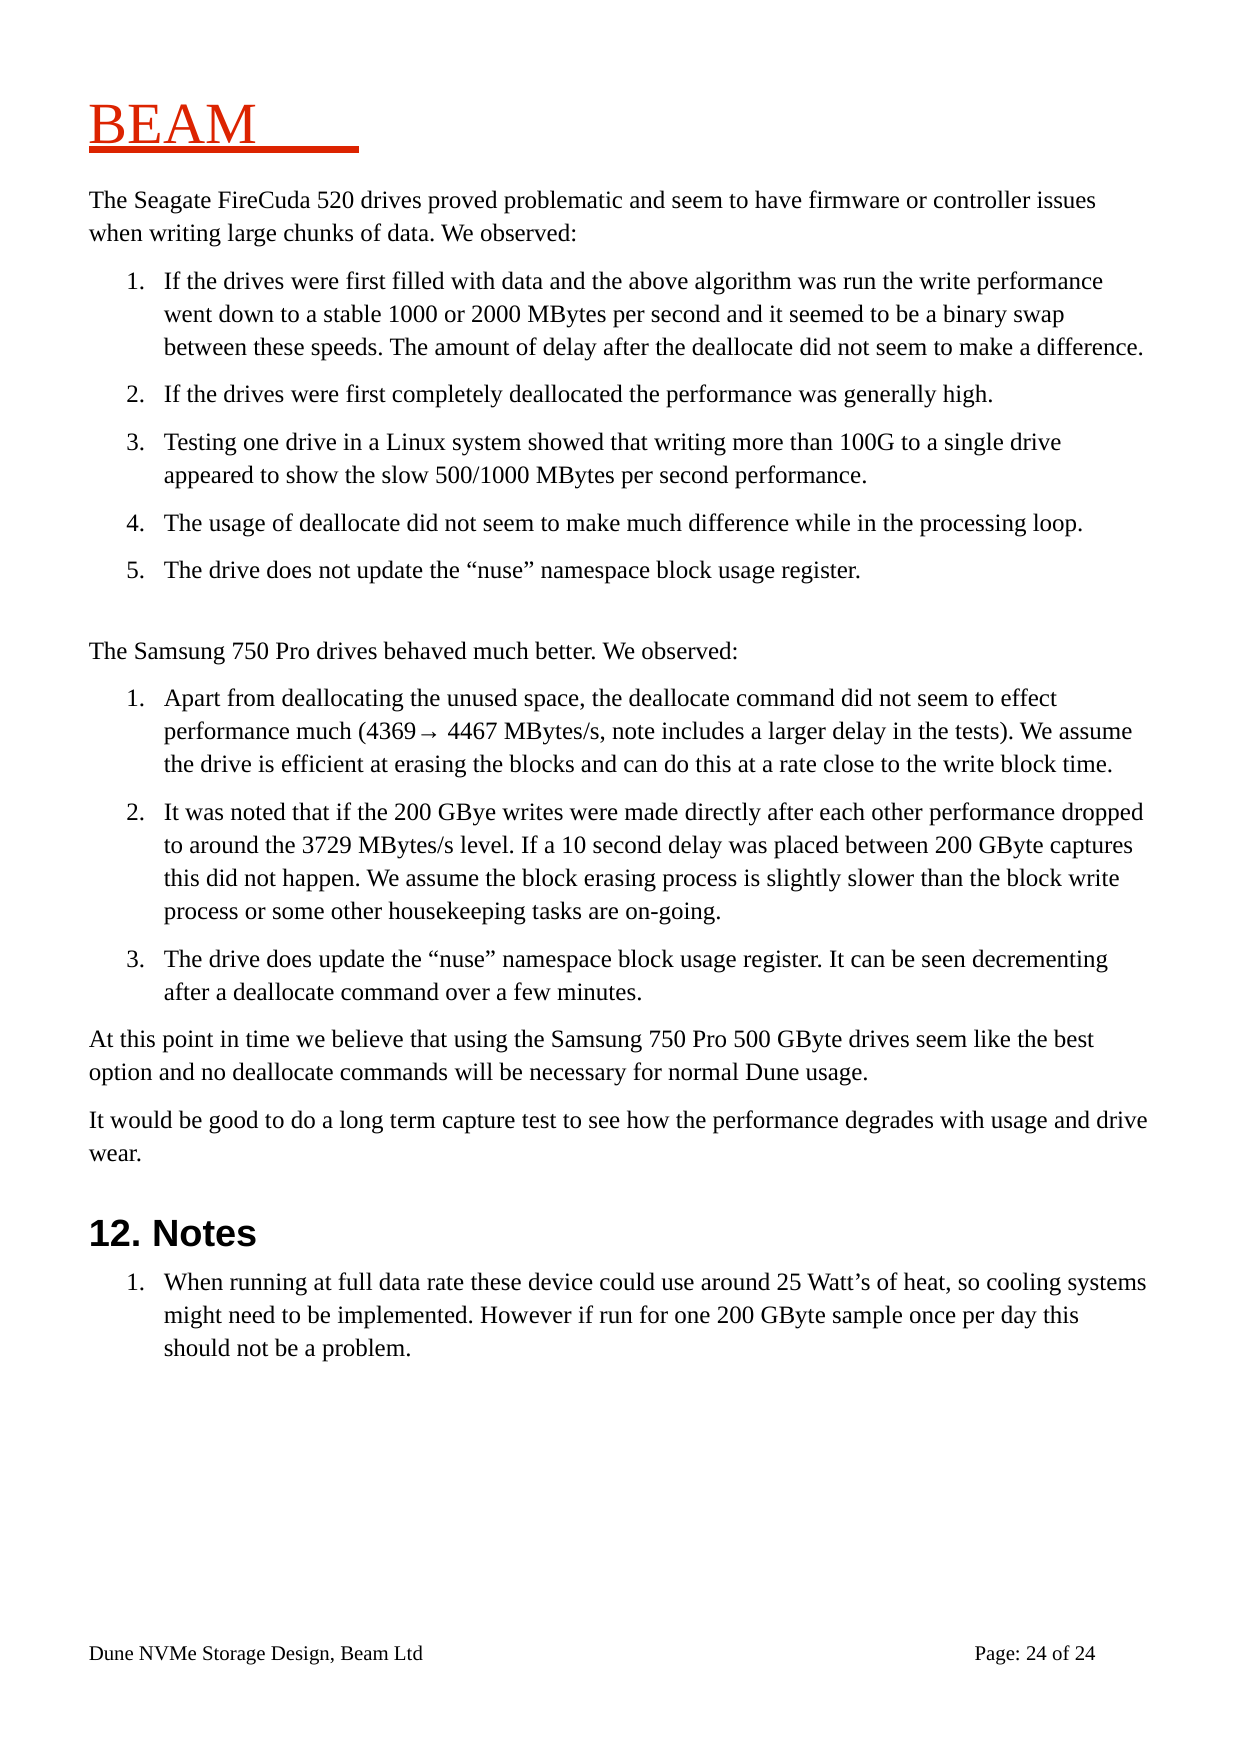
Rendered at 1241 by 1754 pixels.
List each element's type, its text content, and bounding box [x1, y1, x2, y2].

list If the drives were first filled with data and the above algorithm was run the write performance went down to a stable 1000 or 2000 MBytes per second and it seemed to be a binary swap between these speeds. The amount of delay after the deallocate did not seem to make a difference. [126, 266, 1152, 361]
list The usage of deallocate did not seem to make much difference while in the processing loop. [126, 508, 1152, 536]
text It would be good to do a long term capture test to see how the performance degrades with usage and drive wear. [88, 1105, 1152, 1167]
text The Seagate FireCuda 520 drives proved problematic and seem to have firmware or controller issues when writing large chunks of data. We observed: [88, 185, 1152, 247]
list If the drives were first completely deallocated the performance was generally high. [126, 379, 1152, 408]
list The drive does not update the “nuse” namespace block usage register. [126, 555, 1152, 617]
list It was noted that if the 200 GBye writes were made directly after each other performance dropped to around the 3729 MBytes/s level. If a 10 second delay was placed between 200 GByte captures this did not happen. We assume the block erasing process is slightly slower than the block write process or some other housekeeping tasks are on-going. [126, 797, 1152, 925]
list The drive does update the “nuse” namespace block usage register. It can be seen decrementing after a deallocate command over a few minutes. [126, 944, 1152, 1006]
text At this point in time we believe that using the Samsung 750 Pro 500 GByte drives seem like the best option and no deallocate commands will be necessary for normal Dune usage. [88, 1024, 1152, 1086]
list Testing one drive in a Linux system showed that writing more than 100G to a single drive appeared to show the slow 500/1000 MBytes per second performance. [126, 427, 1152, 489]
list When running at full data rate these device could use around 25 Watt’s of heat, so cooling systems might need to be implemented. However if run for one 200 GByte sample once per day this should not be a problem. [126, 1267, 1152, 1362]
subtitle Notes [88, 1211, 1152, 1254]
text The Samsung 750 Pro drives behaved much better. We observed: [88, 636, 1152, 664]
list Apart from deallocating the unused space, the deallocate command did not seem to effect performance much (4369→ 4467 MBytes/s, note includes a larger delay in the tests). We assume the drive is efficient at erasing the blocks and can do this at a rate close to the write block time. [126, 683, 1152, 778]
